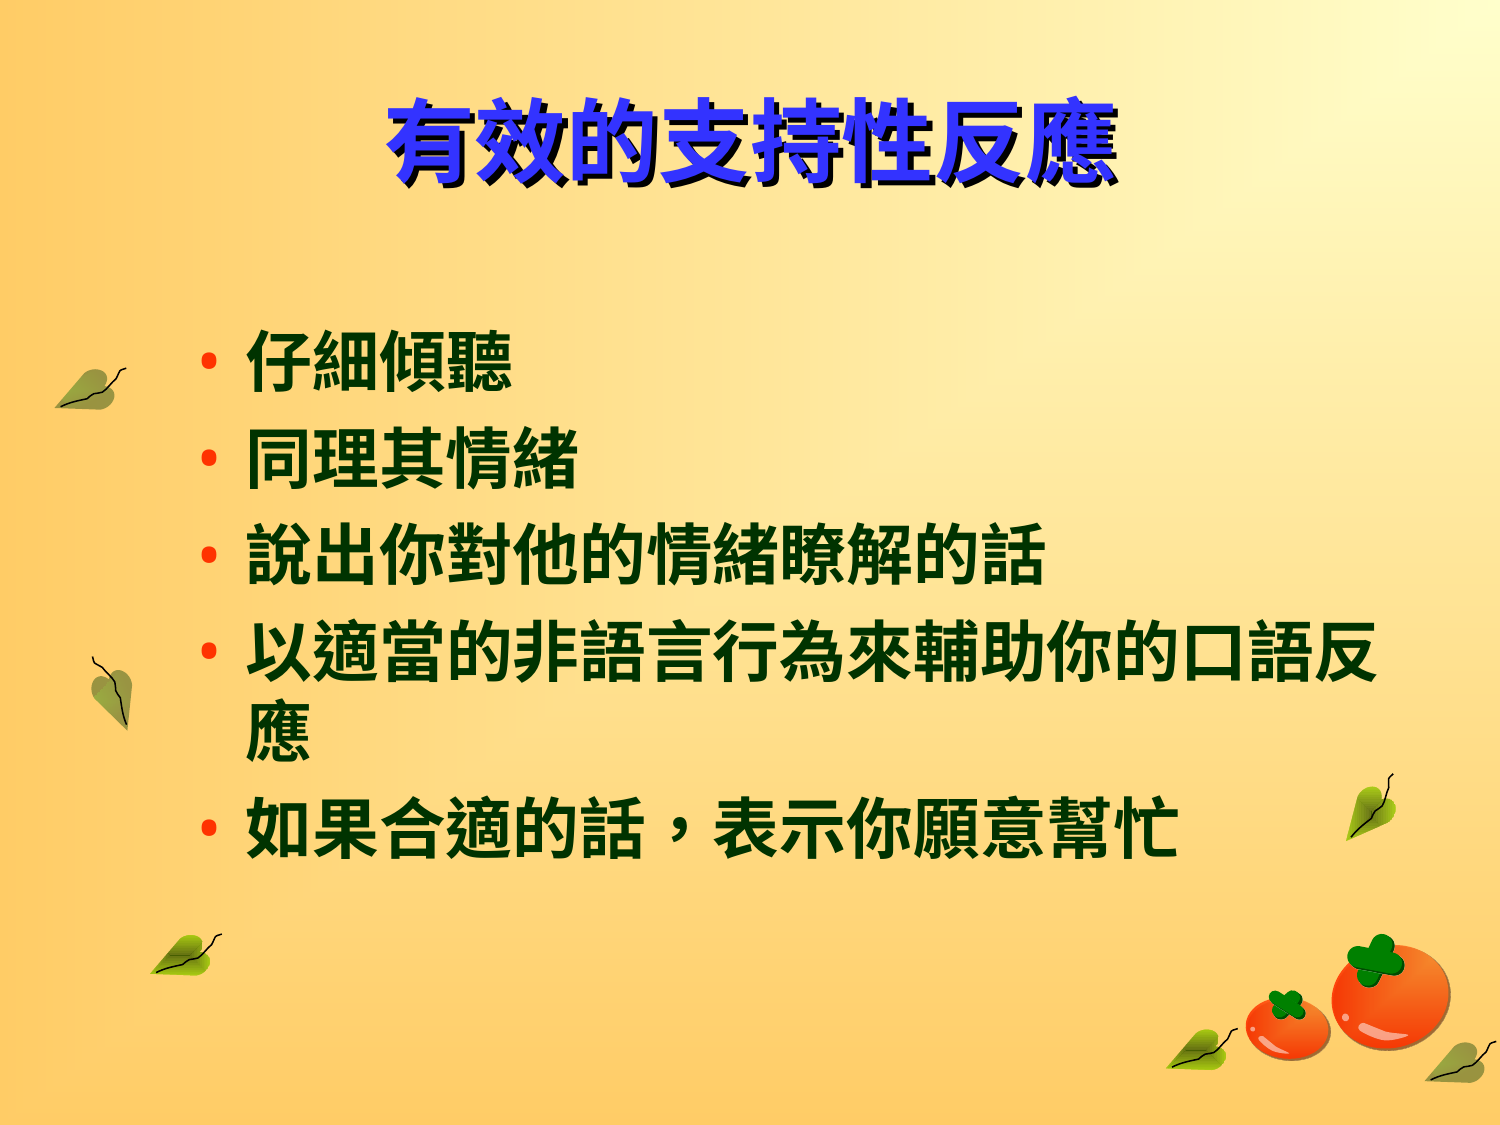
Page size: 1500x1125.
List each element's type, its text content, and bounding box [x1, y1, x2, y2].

picture [0, 0, 1500, 1125]
title 有效的支持性反應 [75, 45, 1426, 233]
list 仔細傾聽 同理其情緒 說出你對他的情緒瞭解的話 以適當的非語言行為來輔助你的口語反應 如果合適的話，表示你願意幫忙 [174, 312, 1425, 951]
